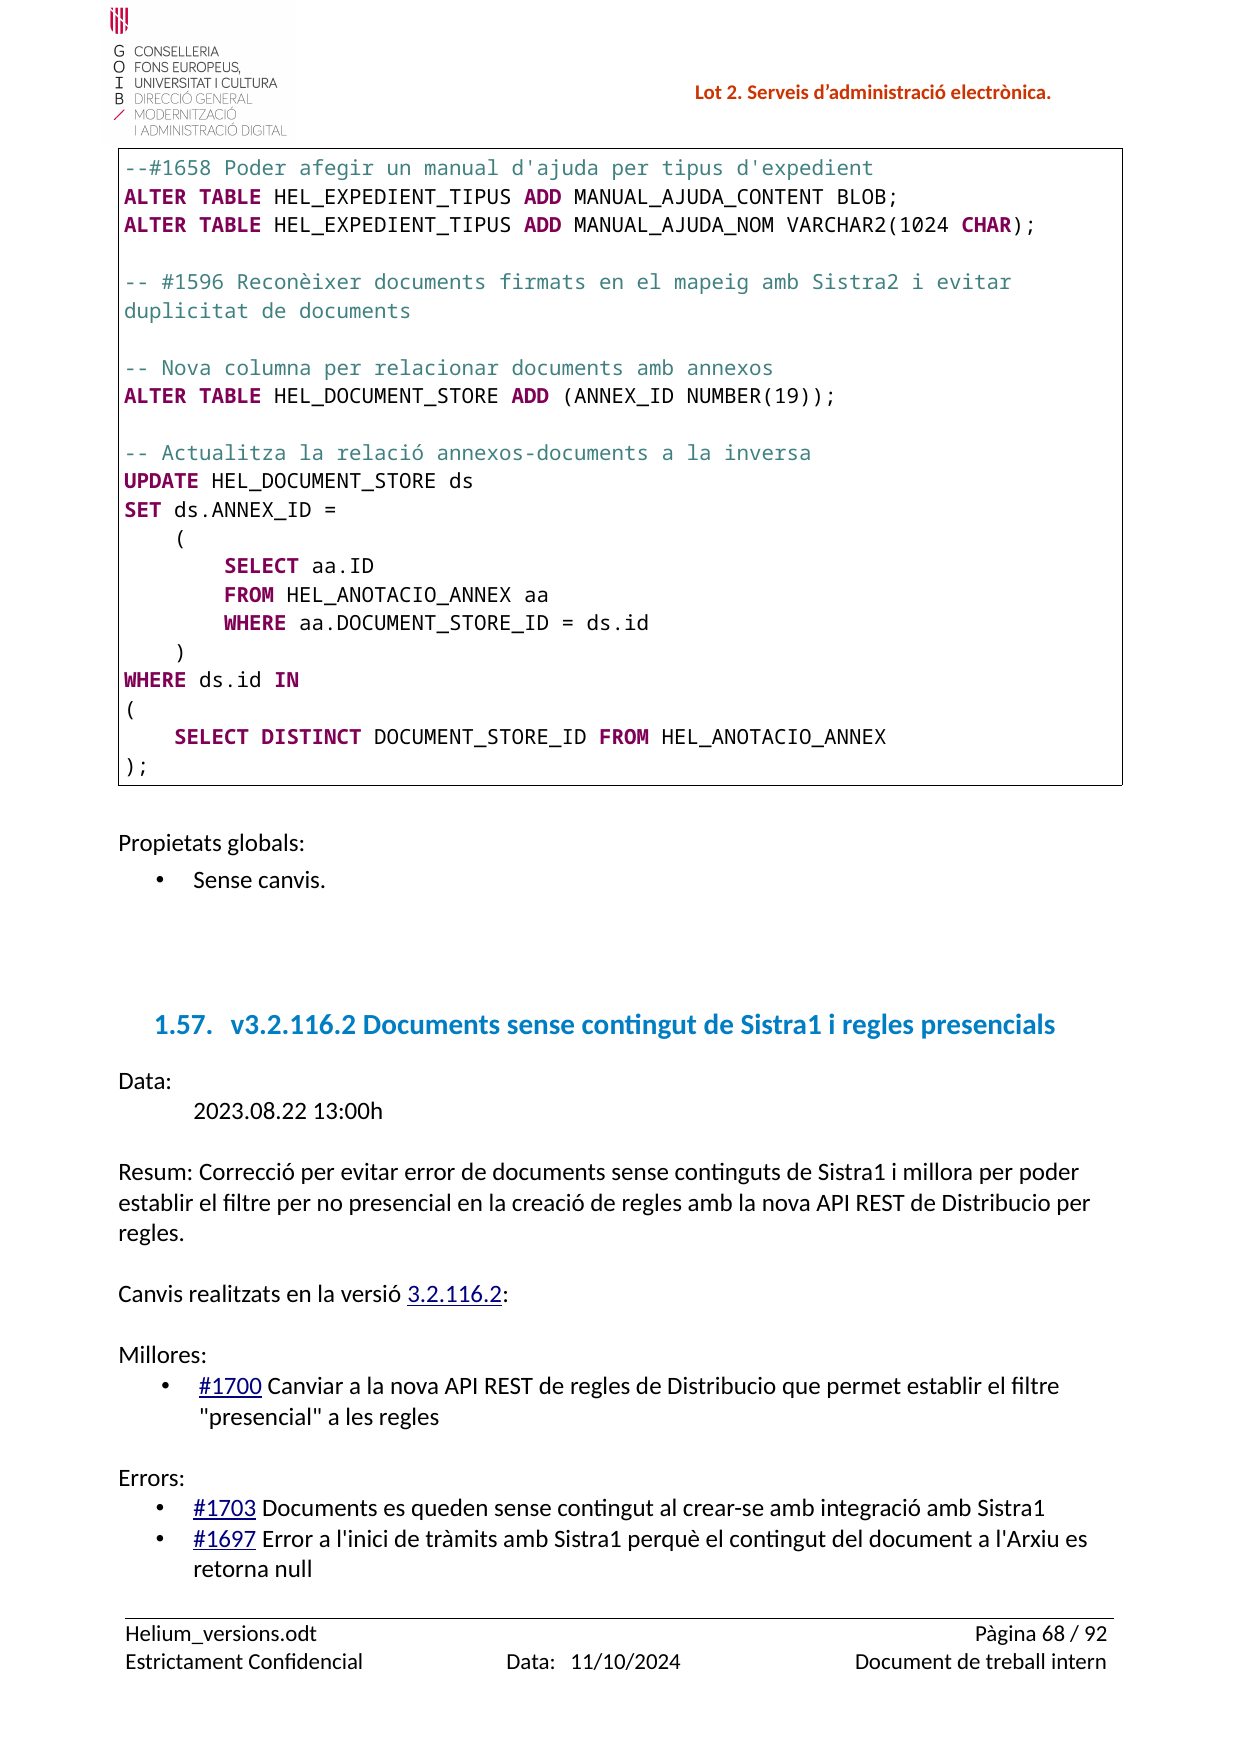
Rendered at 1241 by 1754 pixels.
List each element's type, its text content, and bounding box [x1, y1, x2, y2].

list #1697 Error a l'inici de tràmits amb Sistra1 perquè el contingut del document a l'Arxiu es retorna null [156, 1523, 1122, 1584]
list #1703 Documents es queden sense contingut al crear-se amb integració amb Sistra1 [156, 1492, 1122, 1523]
subtitle v3.2.116.2 Documents sense contingut de Sistra1 i regles presencials [153, 1006, 1122, 1041]
text Canvis realitzats en la versió 3.2.116.2: [118, 1279, 1122, 1309]
text Data: [118, 1065, 1122, 1096]
picture [100, 0, 297, 144]
text Resum: Correcció per evitar error de documents sense continguts de Sistra1 i millora per poder establir el filtre per no presencial en la creació de regles amb la nova API REST de Distribucio per regles. [118, 1157, 1122, 1248]
text Errors: [118, 1462, 1122, 1492]
text Propietats globals: [118, 827, 1122, 858]
text Millores: [118, 1340, 1122, 1370]
list Sense canvis. [156, 864, 1122, 894]
list #1700 Canviar a la nova API REST de regles de Distribucio que permet establir el filtre "presencial" a les regles [161, 1370, 1122, 1431]
table_header --#1658 Poder afegir un manual d'ajuda per tipus d'expedient ALTER TABLE HEL_EXPEDIENT_TIPUS ADD MANUAL_AJUDA_CONTENT BLOB; ALTER TABLE HEL_EXPEDIENT_TIPUS ADD MANUAL_AJUDA_NOM VARCHAR2(1024 CHAR); -- #1596 Reconèixer documents firmats en el mapeig amb Sistra2 i evitar duplicitat de documents -- Nova columna per relacionar documents amb annexos ALTER TABLE HEL_DOCUMENT_STORE ADD (ANNEX_ID NUMBER(19)); -- Actualitza la relació annexos-documents a la inversa UPDATE HEL_DOCUMENT_STORE ds SET ds.ANNEX_ID = ( SELECT aa.ID FROM HEL_ANOTACIO_ANNEX aa WHERE aa.DOCUMENT_STORE_ID = ds.id ) WHERE ds.id IN ( SELECT DISTINCT DOCUMENT_STORE_ID FROM HEL_ANOTACIO_ANNEX ); [119, 149, 1122, 785]
text 2023.08.22 13:00h [118, 1096, 1122, 1126]
